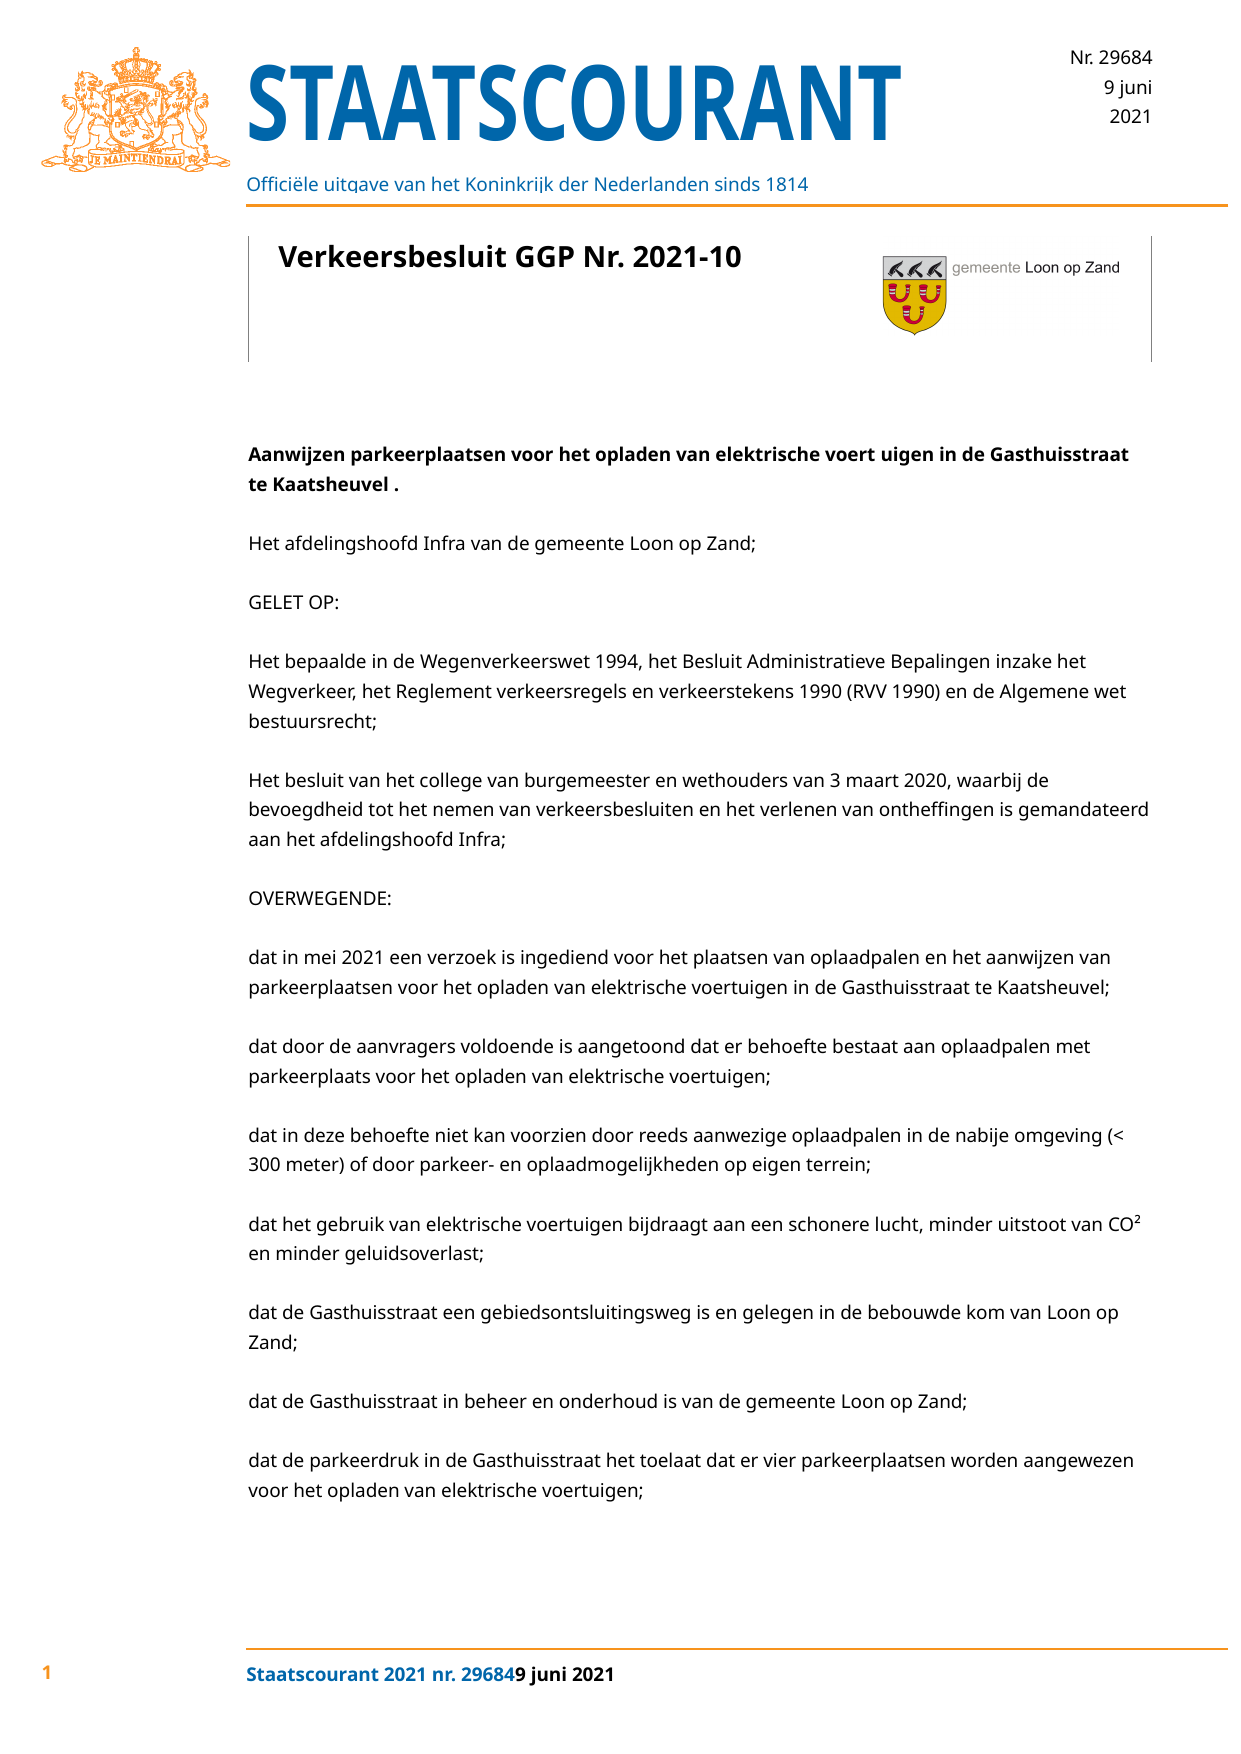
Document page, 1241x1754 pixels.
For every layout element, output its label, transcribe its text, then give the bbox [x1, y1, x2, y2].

text Het afdelingshoofd Infra van de gemeente Loon op Zand; [248, 530, 1152, 556]
text Aanwijzen parkeerplaatsen voor het opladen van elektrische voert uigen in de Gasthuisstraat te Kaatsheuvel . [248, 442, 1152, 497]
picture [882, 236, 1119, 336]
text dat de Gasthuisstraat in beheer en onderhoud is van de gemeente Loon op Zand; [248, 1388, 1152, 1414]
text dat in deze behoefte niet kan voorzien door reeds aanwezige oplaadpalen in de nabije omgeving (< 300 meter) of door parkeer- en oplaadmogelijkheden op eigen terrein; [248, 1122, 1152, 1177]
table_header Verkeersbesluit GGP Nr. 2021-10 [249, 236, 850, 362]
text dat in mei 2021 een verzoek is ingediend voor het plaatsen van oplaadpalen en het aanwijzen van parkeerplaatsen voor het opladen van elektrische voertuigen in de Gasthuisstraat te Kaatsheuvel; [248, 944, 1152, 1000]
text dat de parkeerdruk in de Gasthuisstraat het toelaat dat er vier parkeerplaatsen worden aangewezen voor het opladen van elektrische voertuigen; [248, 1447, 1152, 1503]
text dat de Gasthuisstraat een gebiedsontsluitingsweg is en gelegen in de bebouwde kom van Loon op Zand; [248, 1299, 1152, 1355]
text dat door de aanvragers voldoende is aangetoond dat er behoefte bestaat aan oplaadpalen met parkeerplaats voor het opladen van elektrische voertuigen; [248, 1033, 1152, 1088]
table_header [850, 236, 1151, 362]
text OVERWEGENDE: [248, 885, 1152, 911]
text Het bepaalde in de Wegenverkeerswet 1994, het Besluit Administratieve Bepalingen inzake het Wegverkeer, het Reglement verkeersregels en verkeerstekens 1990 (RVV 1990) en de Algemene wet bestuursrecht; [248, 649, 1152, 733]
text dat het gebruik van elektrische voertuigen bijdraagt aan een schonere lucht, minder uitstoot van CO² en minder geluidsoverlast; [248, 1211, 1152, 1266]
picture [41, 47, 231, 172]
text Het besluit van het college van burgemeester en wethouders van 3 maart 2020, waarbij de bevoegdheid tot het nemen van verkeersbesluiten en het verlenen van ontheffingen is gemandateerd aan het afdelingshoofd Infra; [248, 767, 1152, 852]
text GELET OP: [248, 589, 1152, 615]
